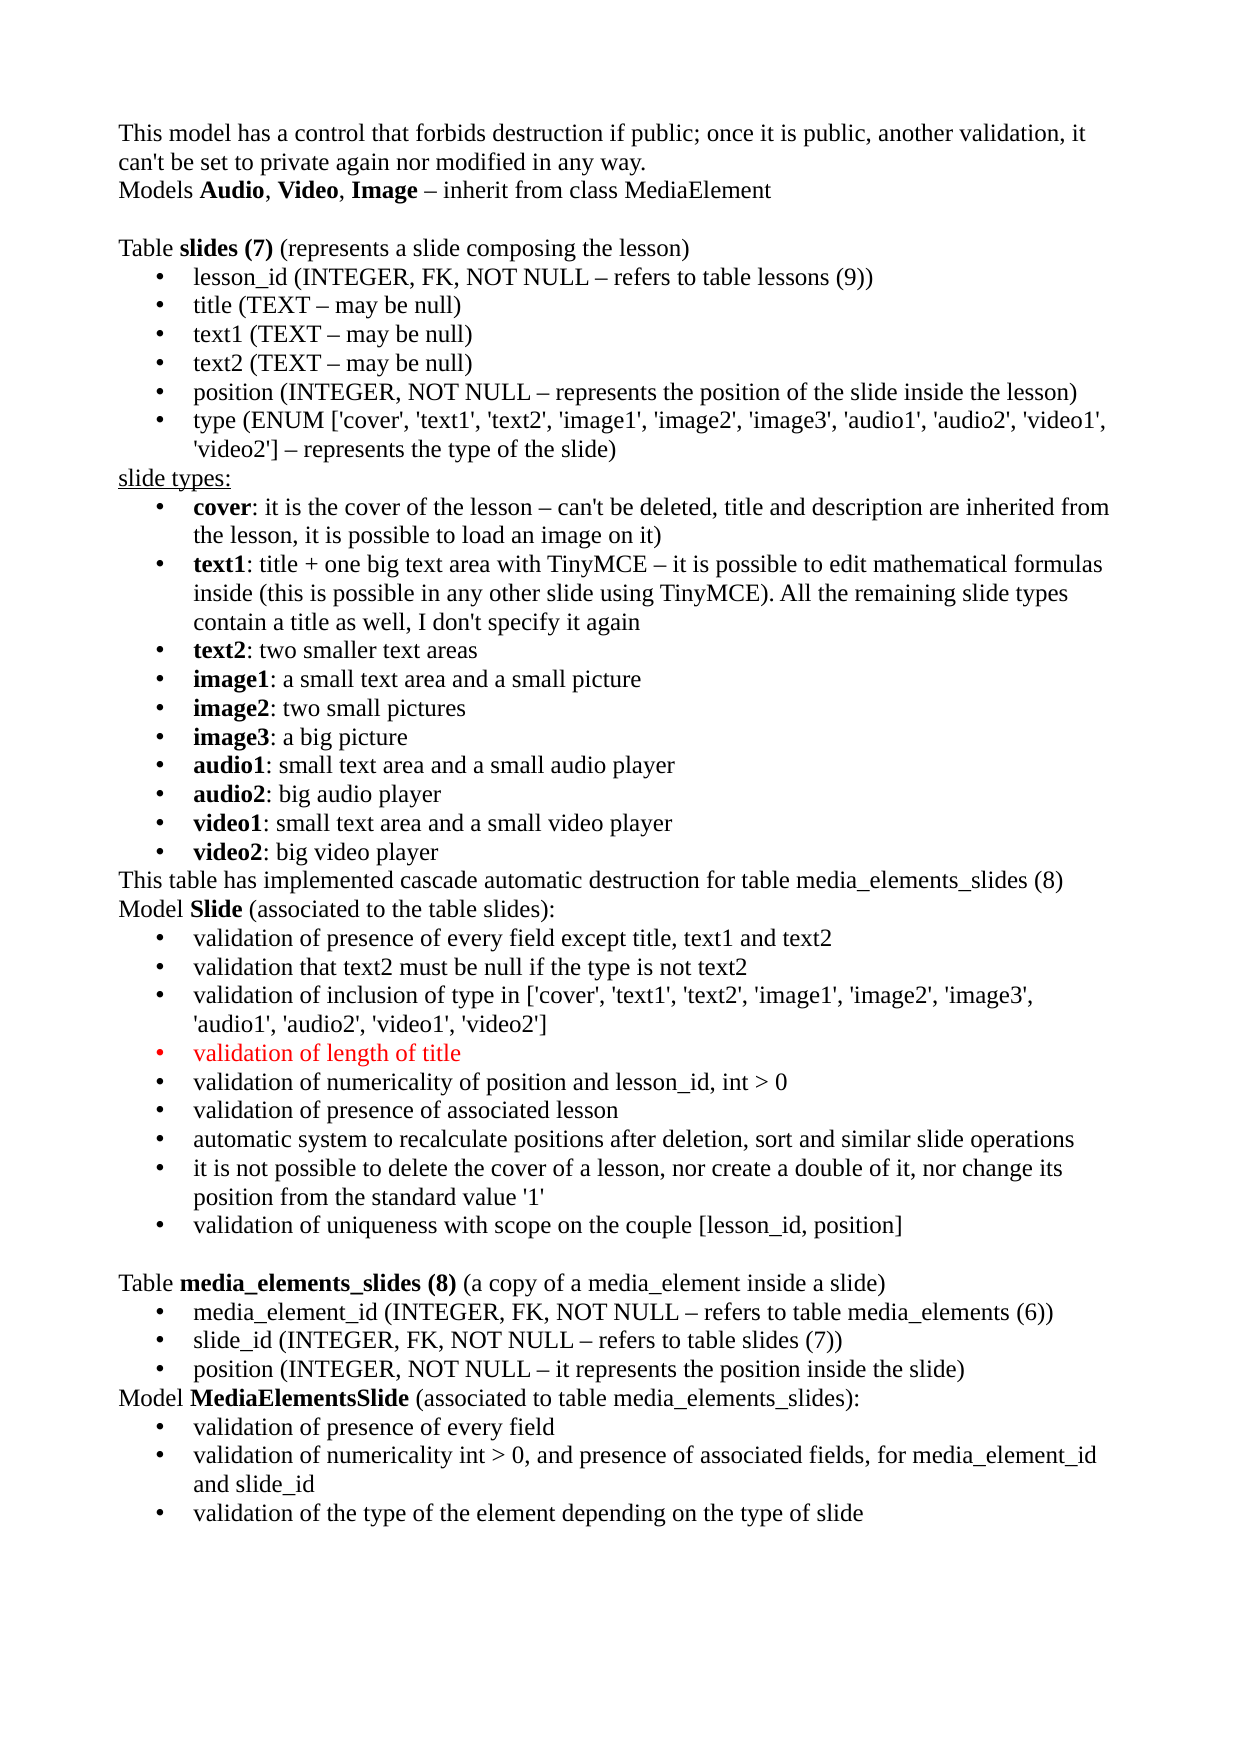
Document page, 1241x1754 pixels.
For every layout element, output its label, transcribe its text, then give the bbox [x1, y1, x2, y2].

list validation of inclusion of type in ['cover', 'text1', 'text2', 'image1', 'image2', 'image3', 'audio1', 'audio2', 'video1', 'video2'] [156, 981, 1122, 1038]
list validation of uniqueness with scope on the couple [lesson_id, position] [156, 1211, 1122, 1239]
list automatic system to recalculate positions after deletion, sort and similar slide operations [156, 1124, 1122, 1153]
list image1: a small text area and a small picture [156, 664, 1122, 693]
list position (INTEGER, NOT NULL – represents the position of the slide inside the lesson) [156, 377, 1122, 406]
list image2: two small pictures [156, 693, 1122, 722]
list type (ENUM ['cover', 'text1', 'text2', 'image1', 'image2', 'image3', 'audio1', 'audio2', 'video1', 'video2'] – represents the type of the slide) [156, 406, 1122, 463]
list position (INTEGER, NOT NULL – it represents the position inside the slide) [156, 1354, 1122, 1383]
list text2: two smaller text areas [156, 636, 1122, 664]
list video1: small text area and a small video player [156, 808, 1122, 837]
list audio2: big audio player [156, 779, 1122, 808]
list title (TEXT – may be null) [156, 291, 1122, 319]
list text1 (TEXT – may be null) [156, 319, 1122, 348]
list image3: a big picture [156, 722, 1122, 751]
text Models Audio, Video, Image – inherit from class MediaElement [118, 176, 1122, 204]
list media_element_id (INTEGER, FK, NOT NULL – refers to table media_elements (6)) [156, 1297, 1122, 1326]
list text1: title + one big text area with TinyMCE – it is possible to edit mathematical formulas inside (this is possible in any other slide using TinyMCE). All the remaining slide types contain a title as well, I don't specify it again [156, 549, 1122, 636]
list validation of presence of every field [156, 1412, 1122, 1441]
list cover: it is the cover of the lesson – can't be deleted, title and description are inherited from the lesson, it is possible to load an image on it) [156, 492, 1122, 549]
list validation of the type of the element depending on the type of slide [156, 1498, 1122, 1527]
text Table slides (7) (represents a slide composing the lesson) [118, 233, 1122, 262]
list text2 (TEXT – may be null) [156, 348, 1122, 377]
list validation of presence of every field except title, text1 and text2 [156, 923, 1122, 952]
text Table media_elements_slides (8) (a copy of a media_element inside a slide) [118, 1268, 1122, 1297]
list validation of numericality int > 0, and presence of associated fields, for media_element_id and slide_id [156, 1441, 1122, 1498]
list validation of length of title [156, 1038, 1122, 1067]
text Model Slide (associated to the table slides): [118, 894, 1122, 923]
list lesson_id (INTEGER, FK, NOT NULL – refers to table lessons (9)) [156, 262, 1122, 291]
list it is not possible to delete the cover of a lesson, nor create a double of it, nor change its position from the standard value '1' [156, 1153, 1122, 1211]
list audio1: small text area and a small audio player [156, 751, 1122, 779]
list video2: big video player [156, 837, 1122, 866]
list validation of presence of associated lesson [156, 1096, 1122, 1124]
text slide types: [118, 463, 1122, 492]
text This table has implemented cascade automatic destruction for table media_elements_slides (8) [118, 866, 1122, 894]
list validation that text2 must be null if the type is not text2 [156, 952, 1122, 981]
list validation of numericality of position and lesson_id, int > 0 [156, 1067, 1122, 1096]
list slide_id (INTEGER, FK, NOT NULL – refers to table slides (7)) [156, 1326, 1122, 1354]
text Model MediaElementsSlide (associated to table media_elements_slides): [118, 1383, 1122, 1412]
text This model has a control that forbids destruction if public; once it is public, another validation, it can't be set to private again nor modified in any way. [118, 118, 1122, 176]
